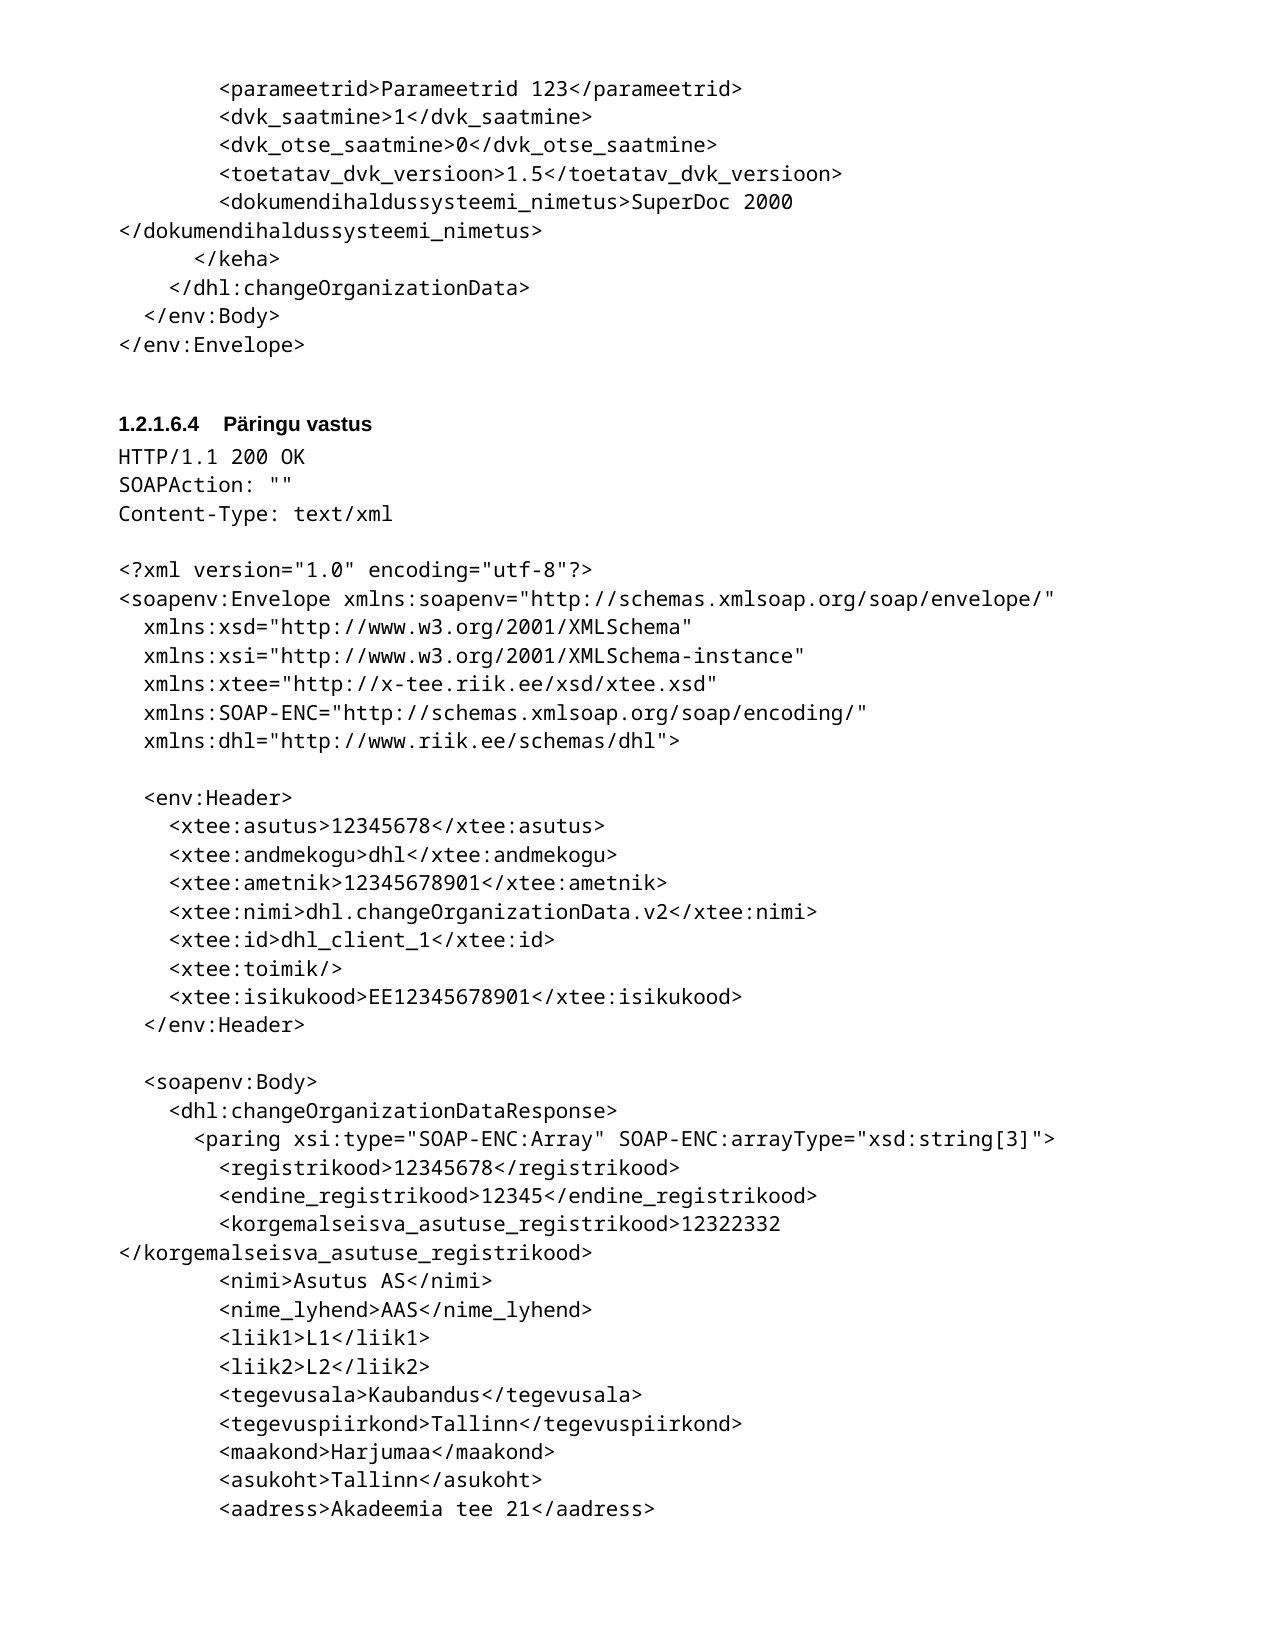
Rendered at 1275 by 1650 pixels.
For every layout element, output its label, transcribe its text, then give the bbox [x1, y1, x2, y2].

text <tegevusala>Kaubandus</tegevusala> [118, 1380, 1157, 1409]
text <toetatav_dvk_versioon>1.5</toetatav_dvk_versioon> [118, 159, 1157, 187]
text Content-Type: text/xml [118, 499, 1157, 527]
text HTTP/1.1 200 OK [118, 442, 1157, 470]
text </env:Body> [118, 301, 1157, 330]
text <xtee:toimik/> [118, 954, 1157, 982]
text </env:Header> [118, 1011, 1157, 1039]
text <nimi>Asutus AS</nimi> [118, 1266, 1157, 1295]
text <?xml version="1.0" encoding="utf-8"?> [118, 556, 1157, 584]
text <parameetrid>Parameetrid 123</parameetrid> [118, 74, 1157, 102]
text <xtee:id>dhl_client_1</xtee:id> [118, 925, 1157, 954]
text <dvk_saatmine>1</dvk_saatmine> [118, 102, 1157, 131]
text <endine_registrikood>12345</endine_registrikood> [118, 1181, 1157, 1209]
text <dhl:changeOrganizationDataResponse> [118, 1096, 1157, 1124]
text <xtee:asutus>12345678</xtee:asutus> [118, 811, 1157, 840]
text <nime_lyhend>AAS</nime_lyhend> [118, 1295, 1157, 1323]
text <xtee:andmekogu>dhl</xtee:andmekogu> [118, 840, 1157, 868]
text </env:Envelope> [118, 330, 1157, 358]
text <asukoht>Tallinn</asukoht> [118, 1466, 1157, 1494]
text <aadress>Akadeemia tee 21</aadress> [118, 1494, 1157, 1522]
text <env:Header> [118, 783, 1157, 811]
text <liik1>L1</liik1> [118, 1323, 1157, 1352]
text </dhl:changeOrganizationData> [118, 273, 1157, 301]
text <xtee:ametnik>12345678901</xtee:ametnik> [118, 868, 1157, 897]
text <korgemalseisva_asutuse_registrikood>12322332 </korgemalseisva_asutuse_registrikood> [118, 1209, 1157, 1266]
text xmlns:SOAP-ENC="http://schemas.xmlsoap.org/soap/encoding/" [118, 698, 1157, 726]
text <tegevuspiirkond>Tallinn</tegevuspiirkond> [118, 1409, 1157, 1437]
text xmlns:xsd="http://www.w3.org/2001/XMLSchema" [118, 612, 1157, 641]
text <paring xsi:type="SOAP-ENC:Array" SOAP-ENC:arrayType="xsd:string[3]"> [118, 1124, 1157, 1153]
text <xtee:nimi>dhl.changeOrganizationData.v2</xtee:nimi> [118, 897, 1157, 925]
text <soapenv:Body> [118, 1067, 1157, 1096]
subtitle Päringu vastus [118, 412, 1157, 436]
text <dvk_otse_saatmine>0</dvk_otse_saatmine> [118, 131, 1157, 159]
text <liik2>L2</liik2> [118, 1352, 1157, 1380]
text </keha> [118, 244, 1157, 273]
text xmlns:xtee="http://x-tee.riik.ee/xsd/xtee.xsd" [118, 669, 1157, 698]
text xmlns:dhl="http://www.riik.ee/schemas/dhl"> [118, 726, 1157, 754]
text xmlns:xsi="http://www.w3.org/2001/XMLSchema-instance" [118, 641, 1157, 669]
text <maakond>Harjumaa</maakond> [118, 1437, 1157, 1466]
text <xtee:isikukood>EE12345678901</xtee:isikukood> [118, 982, 1157, 1011]
text <soapenv:Envelope xmlns:soapenv="http://schemas.xmlsoap.org/soap/envelope/" [118, 584, 1157, 612]
text SOAPAction: "" [118, 470, 1157, 499]
text <dokumendihaldussysteemi_nimetus>SuperDoc 2000 </dokumendihaldussysteemi_nimetus> [118, 187, 1157, 244]
text <registrikood>12345678</registrikood> [118, 1153, 1157, 1181]
